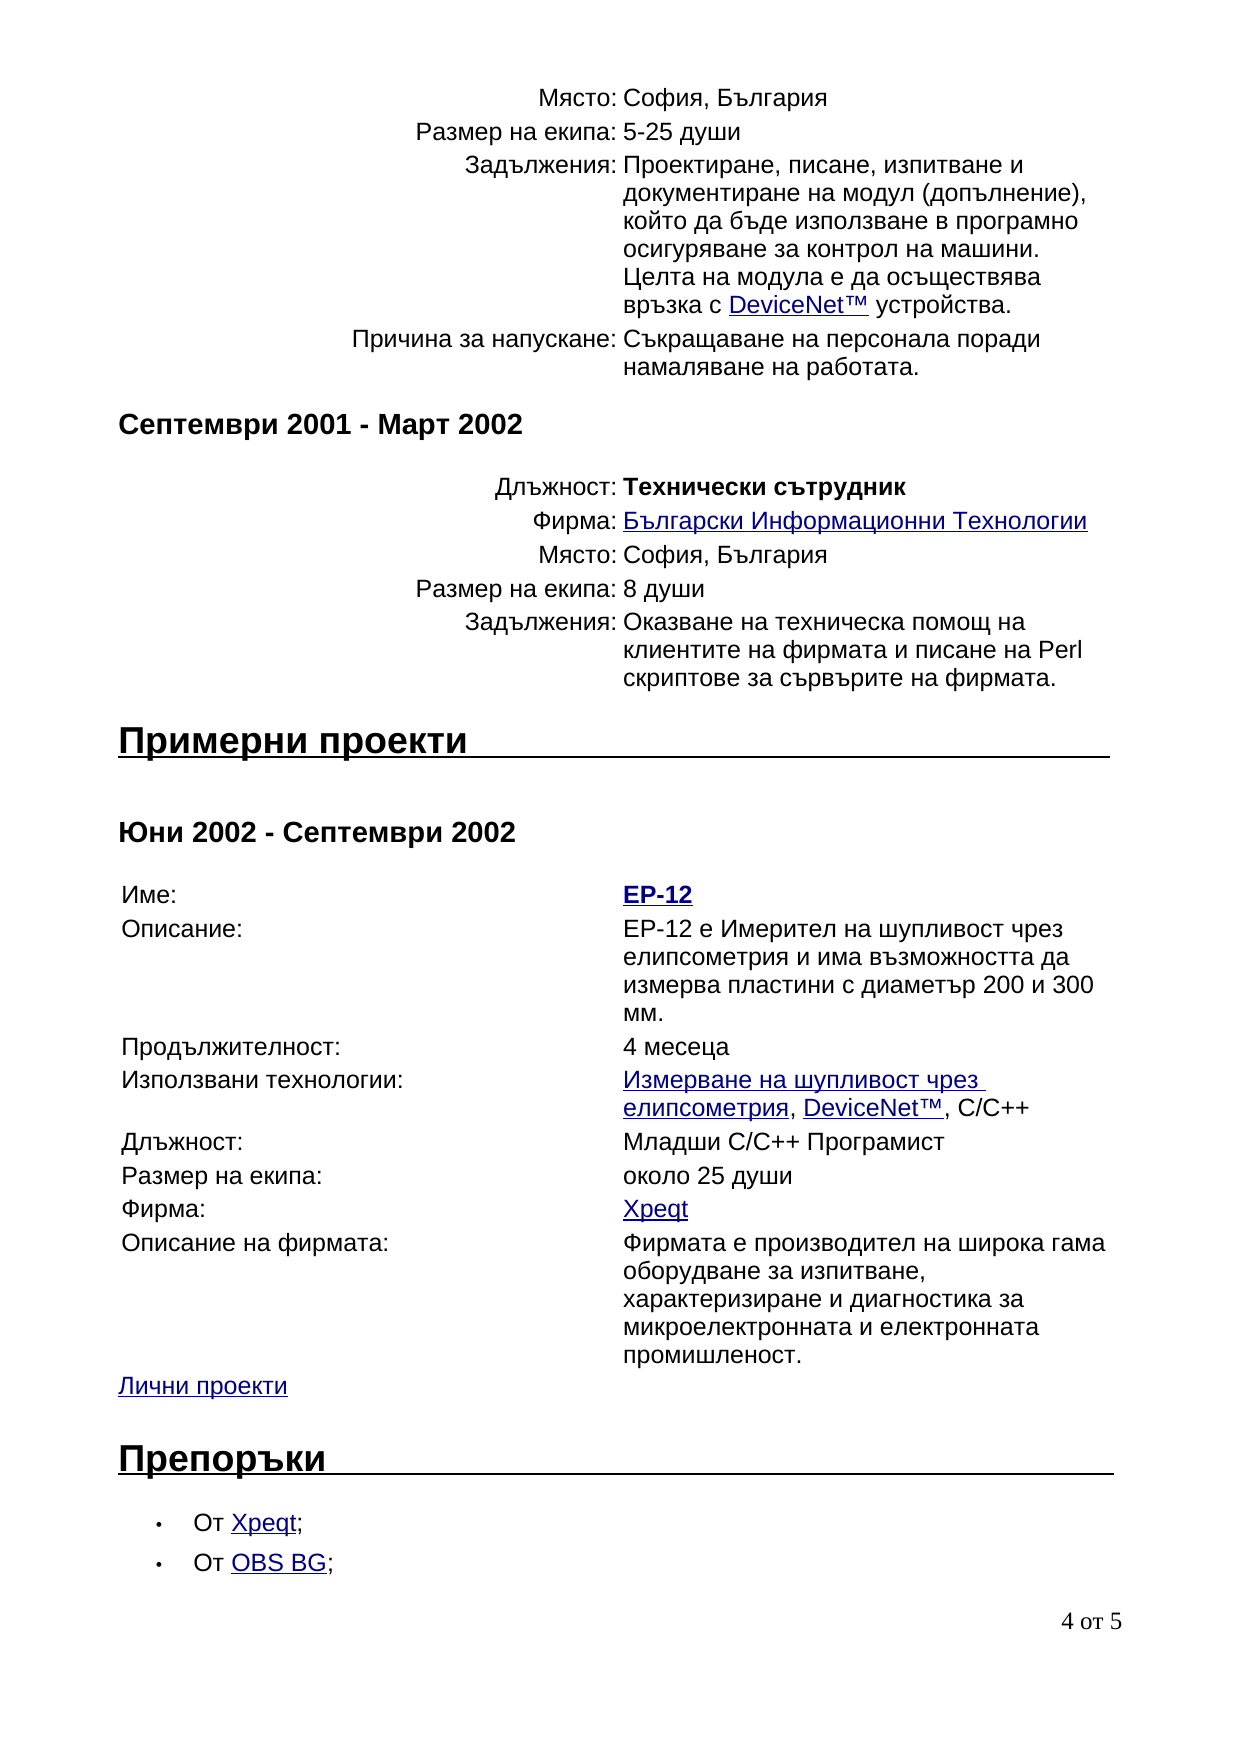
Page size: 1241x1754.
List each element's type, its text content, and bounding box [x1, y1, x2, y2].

table_cell Измерване на шупливост чрез елипсометрия, DeviceNet™, C/C++ [620, 1063, 1122, 1125]
text Лични проекти [118, 1372, 1122, 1399]
table_cell Описание на фирмата: [118, 1226, 620, 1372]
subtitle Препоръки [118, 1437, 1147, 1479]
table_cell София, България [620, 538, 1122, 571]
table_cell 5-25 души [620, 114, 1122, 148]
table_header Длъжност: [118, 470, 620, 504]
table_cell Фирма: [118, 1193, 620, 1226]
table_cell EP-12 е Имерител на шупливост чрез елипсометрия и има възможността да измерва пластини с диаметър 200 и 300 мм. [620, 912, 1122, 1029]
table_cell около 25 души [620, 1159, 1122, 1192]
table_header Технически сътрудник [620, 470, 1122, 504]
table_cell Младши C/C++ Програмист [620, 1125, 1122, 1159]
table_header EP-12 [620, 878, 1122, 912]
table_cell Използвани технологии: [118, 1063, 620, 1125]
table_cell София, България [620, 81, 1122, 114]
table_cell Съкращаване на персонала поради намаляване на работата. [620, 321, 1122, 383]
table_cell Български Информационни Технологии [620, 504, 1122, 538]
list От Xpeqt; [156, 1508, 1147, 1536]
table_cell Задължения: [118, 605, 620, 695]
subtitle Юни 2002 - Септември 2002 [118, 816, 1122, 849]
table_cell Размер на екипа: [118, 114, 620, 148]
table_cell Размер на екипа: [118, 571, 620, 605]
list От OBS BG; [156, 1549, 1147, 1577]
table_cell Място: [118, 81, 620, 114]
table_cell 8 души [620, 571, 1122, 605]
table_cell Място: [118, 538, 620, 571]
table_cell Описание: [118, 912, 620, 1029]
table_cell Продължителност: [118, 1030, 620, 1063]
table_cell Причина за напускане: [118, 321, 620, 383]
table_cell Размер на екипа: [118, 1159, 620, 1192]
table_cell Фирмата е производител на широка гама оборудване за изпитване, характеризиране и диагностика за микроелектронната и електронната промишленост. [620, 1226, 1122, 1372]
subtitle Септември 2001 - Март 2002 [118, 408, 1122, 441]
table_cell Длъжност: [118, 1125, 620, 1159]
table_cell Задължения: [118, 148, 620, 321]
table_cell 4 месеца [620, 1030, 1122, 1063]
table_cell Оказване на техническа помощ на клиентите на фирмата и писане на Perl скриптове за сървърите на фирмата. [620, 605, 1122, 695]
subtitle Примерни проекти [118, 720, 1122, 762]
table_cell Проектиране, писане, изпитване и документиране на модул (допълнение), който да бъде използване в програмно осигуряване за контрол на машини. Целта на модула е да осъществява връзка с DeviceNet™ устройства. [620, 148, 1122, 321]
table_header Име: [118, 878, 620, 912]
table_cell Фирма: [118, 504, 620, 538]
table_cell Xpeqt [620, 1193, 1122, 1226]
